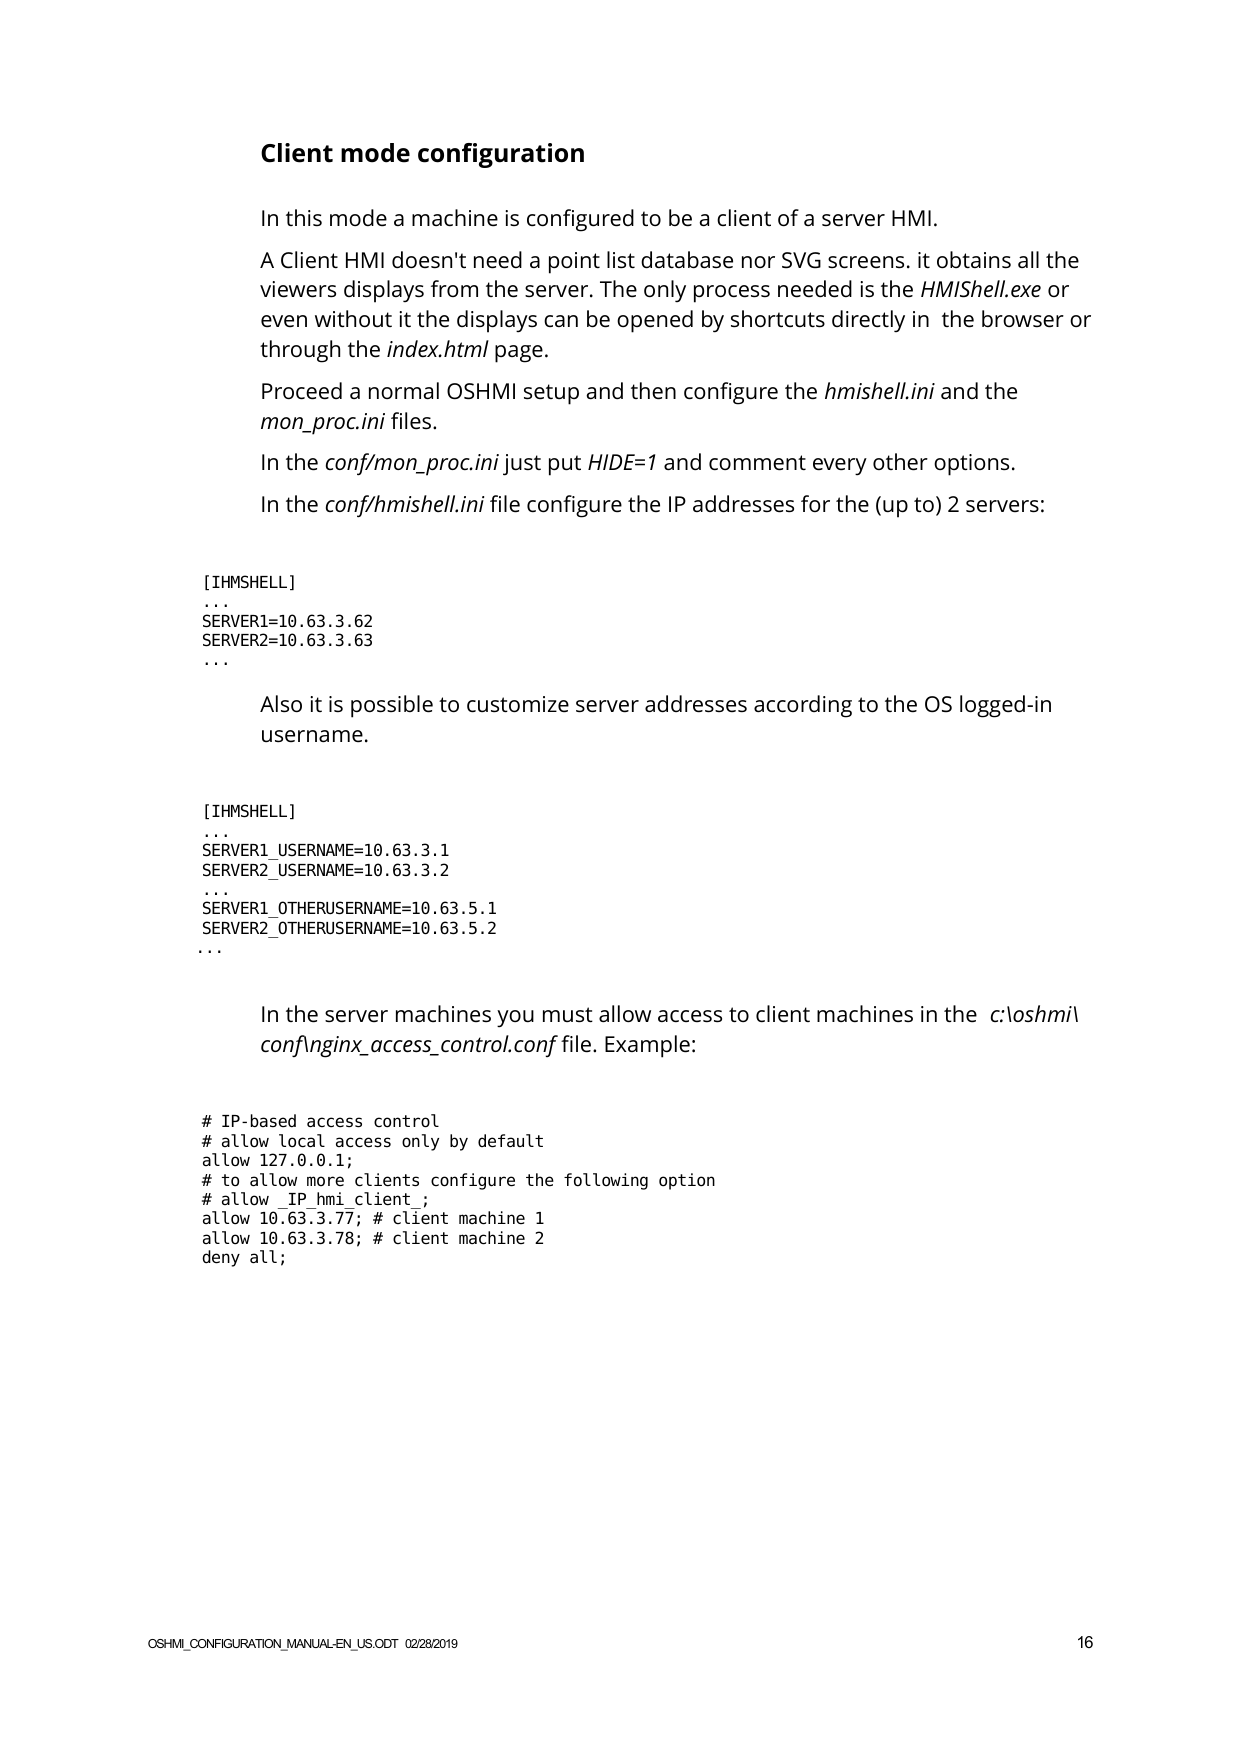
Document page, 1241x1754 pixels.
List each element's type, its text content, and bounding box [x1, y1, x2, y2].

text In the conf/hmishell.ini file configure the IP addresses for the (up to) 2 servers: [260, 489, 1093, 519]
text # allow local access only by default [202, 1132, 1093, 1151]
text ... [148, 938, 1093, 957]
text # allow _IP_hmi_client_; [202, 1190, 1093, 1209]
text A Client HMI doesn't need a point list database nor SVG screens. it obtains all the viewers displays from the server. The only process needed is the HMIShell.exe or even without it the displays can be opened by shortcuts directly in the browser or through the index.html page. [260, 245, 1093, 364]
text SERVER1_OTHERUSERNAME=10.63.5.1 [202, 899, 1093, 918]
text SERVER2_OTHERUSERNAME=10.63.5.2 [202, 918, 1093, 938]
text In the server machines you must allow access to client machines in the c:\oshmi\conf\nginx_access_control.conf file. Example: [260, 999, 1093, 1059]
subtitle Client mode configuration [260, 136, 1093, 170]
text ... [202, 592, 1093, 611]
text [IHMSHELL] [202, 573, 1093, 592]
text ... [202, 880, 1093, 899]
text SERVER2=10.63.3.63 [202, 631, 1093, 650]
text allow 127.0.0.1; [202, 1151, 1093, 1171]
text [IHMSHELL] [202, 802, 1093, 822]
text In this mode a machine is configured to be a client of a server HMI. [260, 203, 1093, 233]
text In the conf/mon_proc.ini just put HIDE=1 and comment every other options. [260, 447, 1093, 477]
text # IP-based access control [202, 1112, 1093, 1132]
text SERVER1=10.63.3.62 [202, 611, 1093, 631]
text SERVER1_USERNAME=10.63.3.1 [202, 841, 1093, 860]
text SERVER2_USERNAME=10.63.3.2 [202, 860, 1093, 880]
text # to allow more clients configure the following option [202, 1171, 1093, 1190]
text ... [202, 822, 1093, 841]
text Also it is possible to customize server addresses according to the OS logged-in username. [260, 689, 1093, 748]
text Proceed a normal OSHMI setup and then configure the hmishell.ini and the mon_proc.ini files. [260, 376, 1093, 435]
text allow 10.63.3.78; # client machine 2 [202, 1229, 1093, 1248]
text allow 10.63.3.77; # client machine 1 [202, 1209, 1093, 1229]
text ... [202, 650, 1093, 669]
text deny all; [202, 1248, 1093, 1267]
